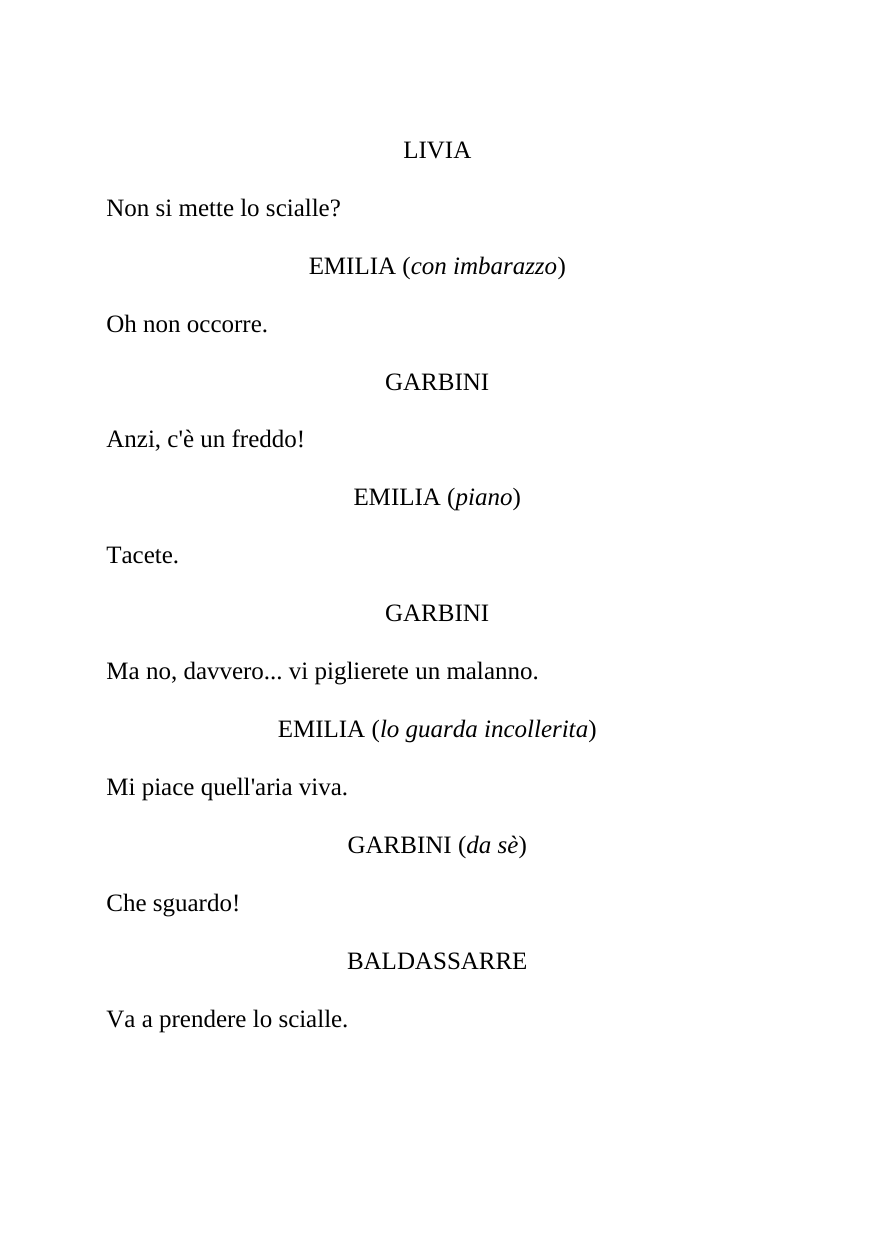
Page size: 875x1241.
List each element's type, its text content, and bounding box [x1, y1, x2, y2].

text Mi piace quell'aria viva. [106, 772, 768, 801]
text Oh non occorre. [106, 309, 768, 337]
text Ma no, davvero... vi piglierete un malanno. [106, 656, 768, 685]
text BALDASSARRE [106, 946, 768, 974]
text EMILIA (con imbarazzo) [106, 251, 768, 279]
text Che sguardo! [106, 888, 768, 917]
text GARBINI [106, 598, 768, 627]
text Va a prendere lo scialle. [106, 1004, 768, 1032]
text Tacete. [106, 540, 768, 569]
text Non si mette lo scialle? [106, 193, 768, 222]
text EMILIA (piano) [106, 482, 768, 511]
text GARBINI (da sè) [106, 830, 768, 859]
text GARBINI [106, 367, 768, 395]
text EMILIA (lo guarda incollerita) [106, 714, 768, 743]
text LIVIA [106, 135, 768, 164]
text Anzi, c'è un freddo! [106, 424, 768, 453]
